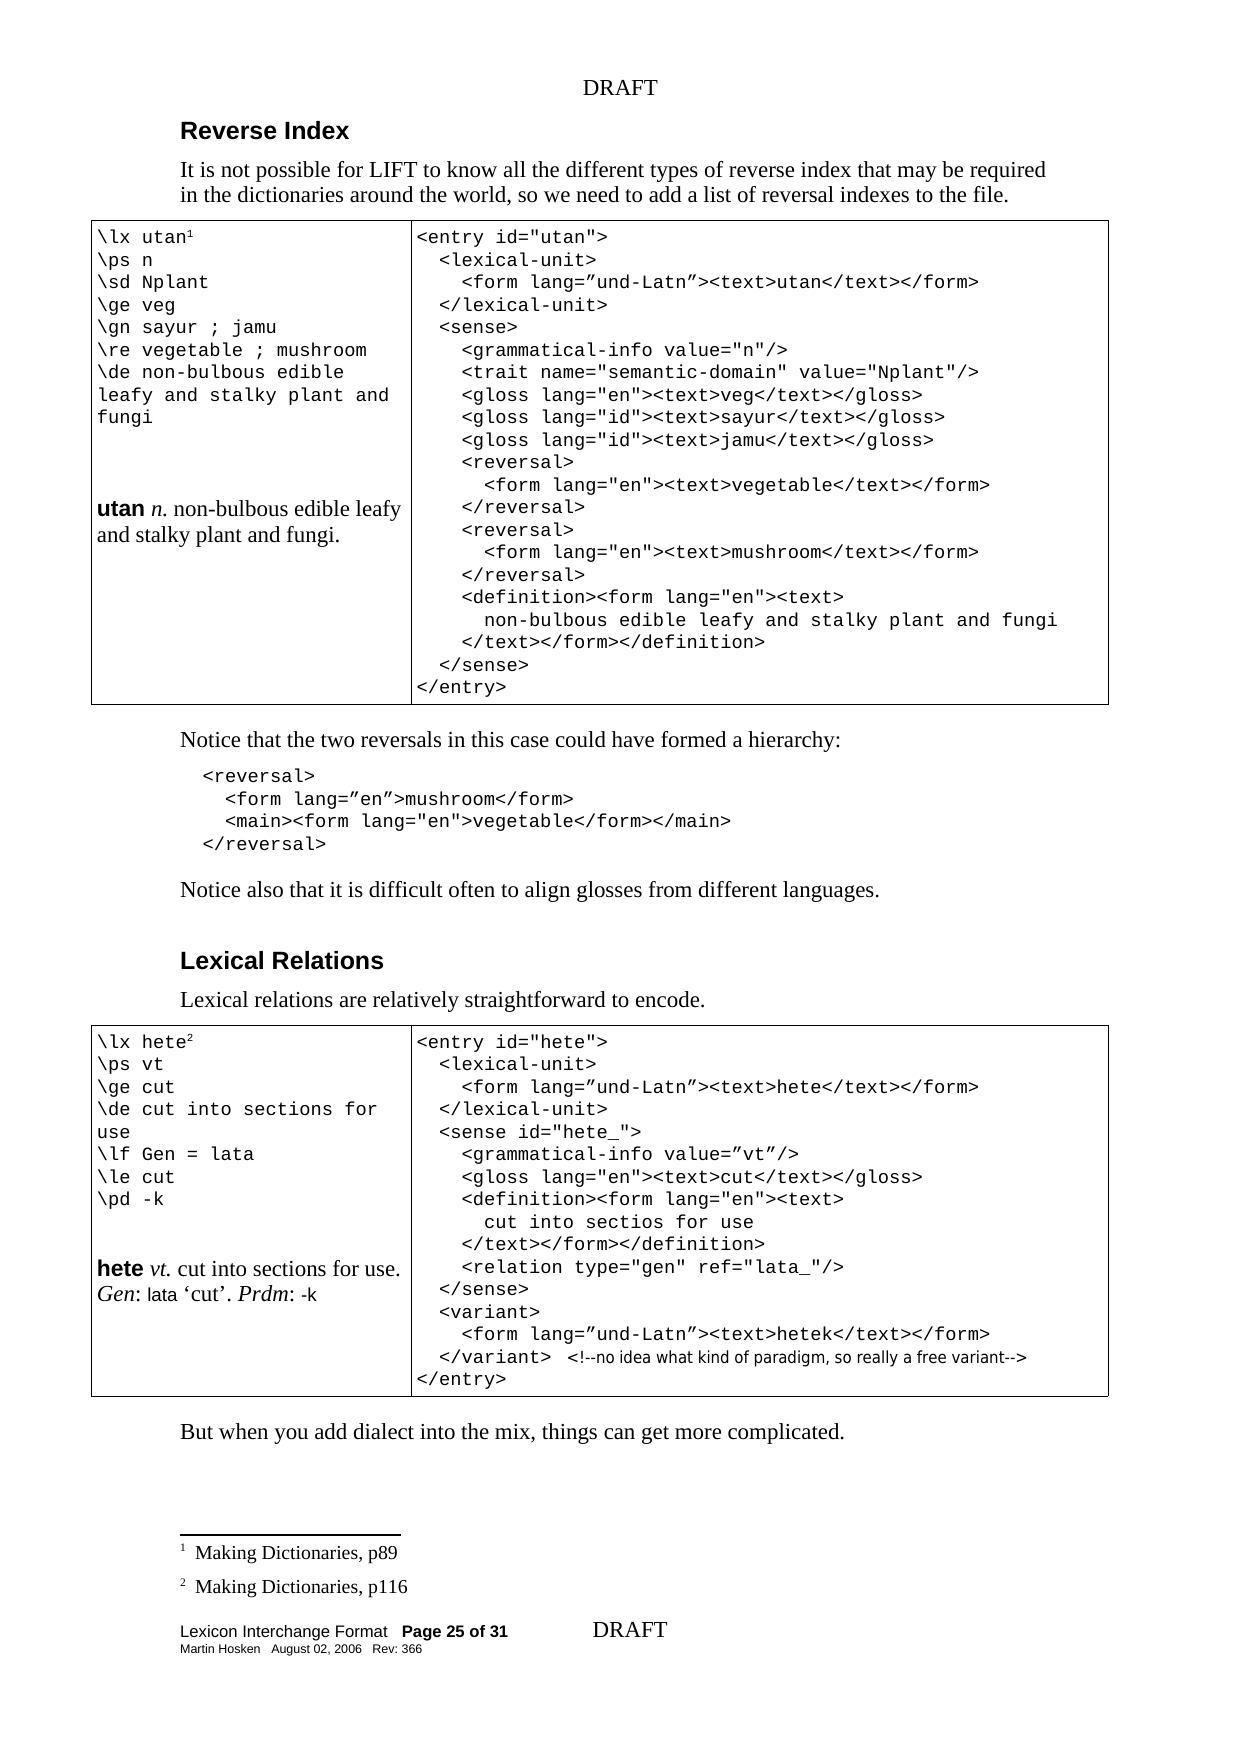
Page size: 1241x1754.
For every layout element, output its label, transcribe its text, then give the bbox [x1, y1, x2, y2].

table_header <entry id="hete"> <lexical-unit> <form lang=”und-Latn”><text>hete</text></form> </lexical-unit> <sense id="hete_"> <grammatical-info value=”vt”/> <gloss lang="en"><text>cut</text></gloss> <definition><form lang="en"><text> cut into sectios for use </text></form></definition> <relation type="gen" ref="lata_"/> </sense> <variant> <form lang=”und-Latn”><text>hetek</text></form> </variant> <!--no idea what kind of paradigm, so really a free variant--> </entry> [412, 1026, 1108, 1396]
subtitle Reverse Index [180, 117, 1061, 145]
table_header \lx utan \ps n \sd Nplant \ge veg \gn sayur ; jamu \re vegetable ; mushroom \de non-bulbous edible leafy and stalky plant and fungi utan n. non-bulbous edible leafy and stalky plant and fungi. [92, 221, 411, 704]
table_header <entry id="utan"> <lexical-unit> <form lang=”und-Latn”><text>utan</text></form> </lexical-unit> <sense> <grammatical-info value="n"/> <trait name="semantic-domain" value="Nplant"/> <gloss lang="en"><text>veg</text></gloss> <gloss lang="id"><text>sayur</text></gloss> <gloss lang="id"><text>jamu</text></gloss> <reversal> <form lang="en"><text>vegetable</text></form> </reversal> <reversal> <form lang="en"><text>mushroom</text></form> </reversal> <definition><form lang="en"><text> non-bulbous edible leafy and stalky plant and fungi </text></form></definition> </sense> </entry> [412, 221, 1108, 704]
table_header \lx hete \ps vt \ge cut \de cut into sections for use \lf Gen = lata \le cut \pd -k hete vt. cut into sections for use. Gen: lata ‘cut’. Prdm: -k [92, 1026, 411, 1396]
text <reversal> [180, 765, 1061, 787]
text It is not possible for LIFT to know all the different types of reverse index that may be required in the dictionaries around the world, so we need to add a list of reversal indexes to the file. [180, 157, 1061, 208]
text Notice that the two reversals in this case could have formed a hierarchy: [180, 727, 1061, 752]
text </reversal> [180, 832, 1061, 855]
text But when you add dialect into the mix, things can get more complicated. [180, 1419, 1061, 1444]
subtitle Lexical Relations [180, 947, 1061, 974]
text Notice also that it is difficult often to align glosses from different languages. [180, 877, 1061, 903]
text Lexical relations are relatively straightforward to encode. [180, 987, 1061, 1012]
text <main><form lang="en">vegetable</form></main> [180, 810, 1061, 832]
text <form lang=”en”>mushroom</form> [180, 787, 1061, 810]
